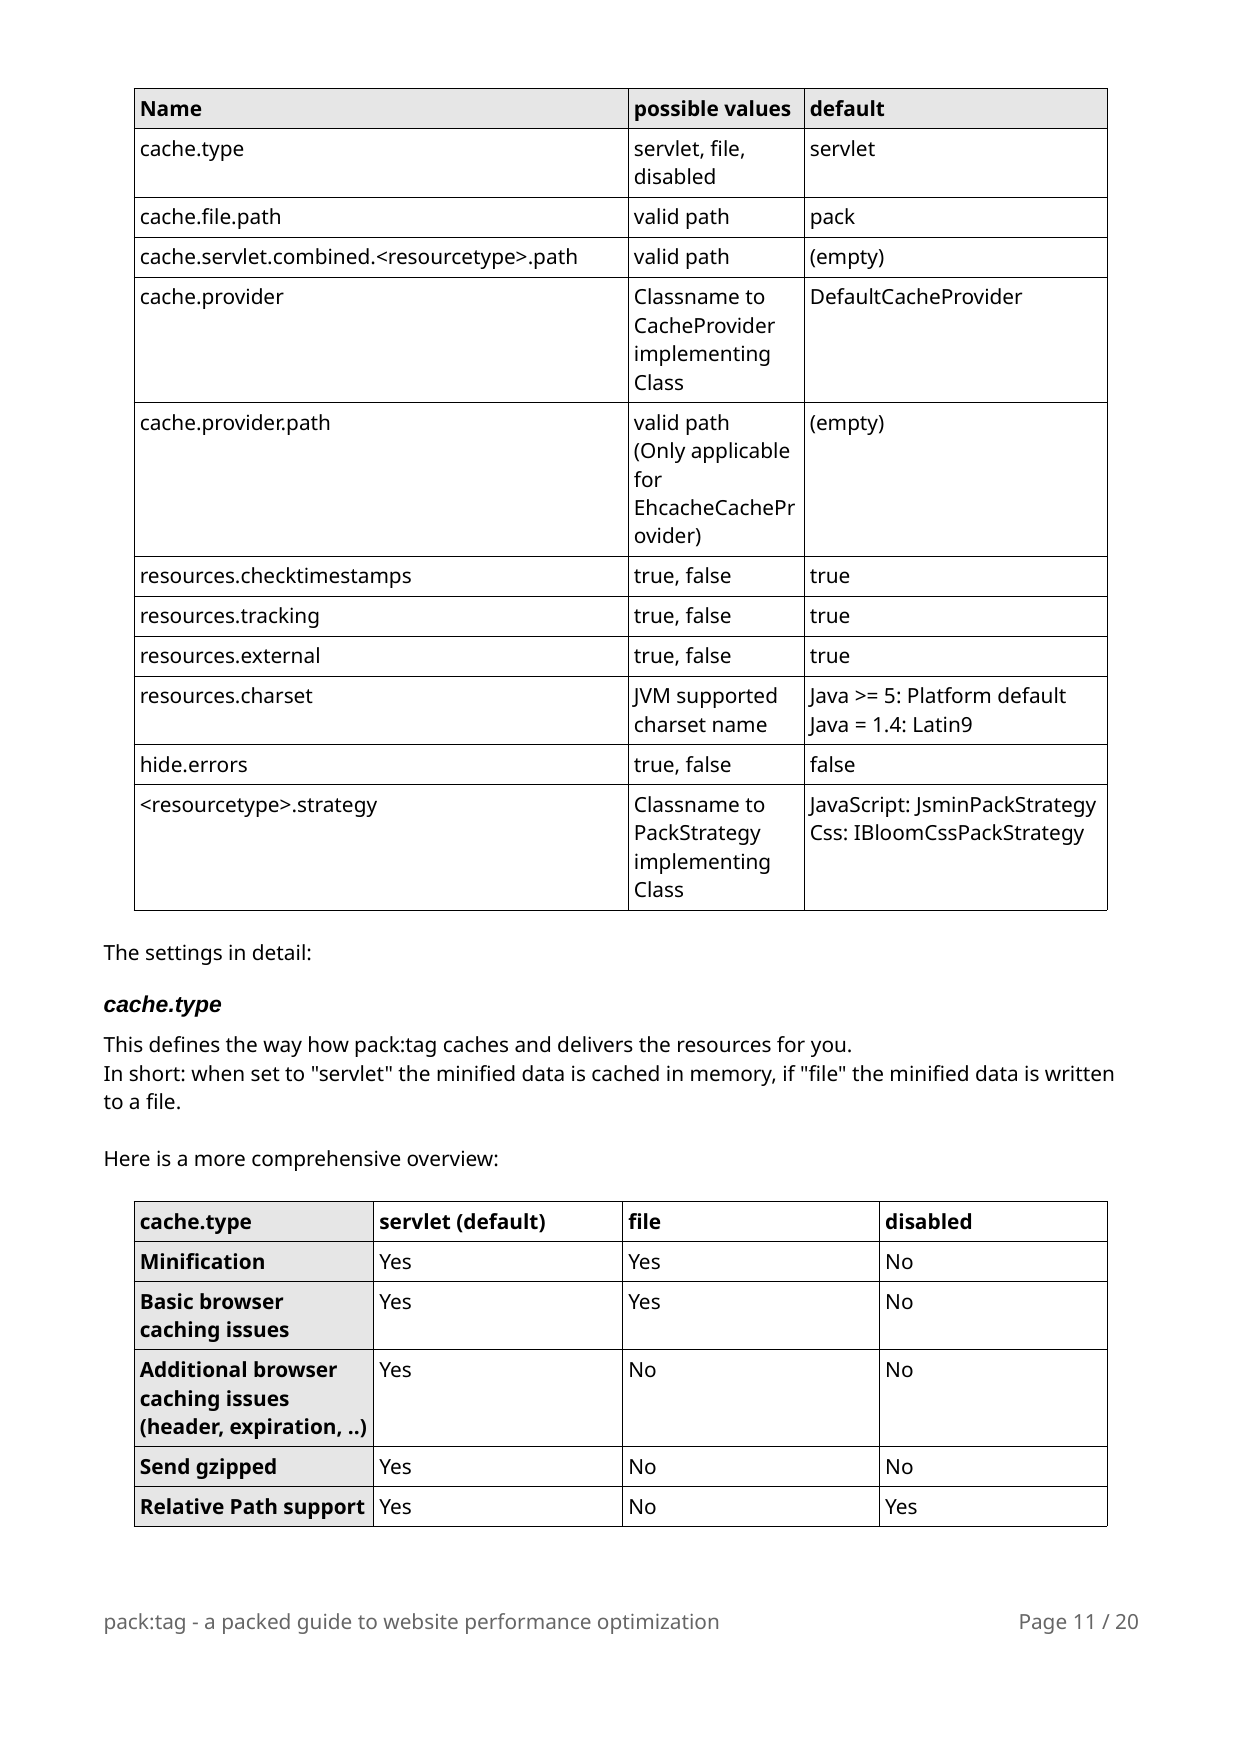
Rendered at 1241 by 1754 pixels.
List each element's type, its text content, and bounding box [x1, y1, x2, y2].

table_cell valid path (Only applicable for EhcacheCacheProvider) [629, 403, 804, 556]
table_cell valid path [629, 238, 804, 277]
table_cell true [805, 597, 1107, 636]
table_cell valid path [629, 198, 804, 237]
table_cell JavaScript: JsminPackStrategy Css: IBloomCssPackStrategy [805, 785, 1107, 909]
table_cell true [805, 637, 1107, 676]
table_cell servlet [805, 129, 1107, 197]
table_cell resources.charset [135, 677, 628, 744]
table_header possible values [629, 89, 804, 128]
table_cell true, false [629, 597, 804, 636]
table_cell servlet, file, disabled [629, 129, 804, 197]
table_cell Additional browser caching issues (header, expiration, ..) [135, 1350, 373, 1446]
table_cell false [805, 745, 1107, 784]
table_cell Classname to PackStrategy implementing Class [629, 785, 804, 909]
table_cell Yes [623, 1282, 879, 1349]
table_cell JVM supported charset name [629, 677, 804, 744]
table_cell true [805, 557, 1107, 596]
table_cell No [623, 1447, 879, 1486]
table_cell true, false [629, 745, 804, 784]
table_cell Yes [623, 1242, 879, 1281]
table_cell cache.provider [135, 278, 628, 402]
text This defines the way how pack:tag caches and delivers the resources for you. [103, 1030, 1139, 1059]
table_cell true, false [629, 637, 804, 676]
table_cell Yes [374, 1282, 622, 1349]
table_header disabled [880, 1202, 1107, 1241]
table_cell No [880, 1242, 1107, 1281]
table_cell hide.errors [135, 745, 628, 784]
table_header default [805, 89, 1107, 128]
table_cell No [880, 1447, 1107, 1486]
table_cell Minification [135, 1242, 373, 1281]
table_header cache.type [135, 1202, 373, 1241]
table_cell Classname to CacheProvider implementing Class [629, 278, 804, 402]
table_cell Yes [880, 1487, 1107, 1526]
text Here is a more comprehensive overview: [103, 1144, 1139, 1172]
table_header file [623, 1202, 879, 1241]
table_cell resources.external [135, 637, 628, 676]
table_cell resources.checktimestamps [135, 557, 628, 596]
table_header servlet (default) [374, 1202, 622, 1241]
table_cell Basic browser caching issues [135, 1282, 373, 1349]
table_cell No [623, 1487, 879, 1526]
table_cell Yes [374, 1487, 622, 1526]
table_cell (empty) [805, 403, 1107, 556]
table_cell cache.servlet.combined.<resourcetype>.path [135, 238, 628, 277]
table_cell No [880, 1350, 1107, 1446]
table_cell pack [805, 198, 1107, 237]
table_cell No [623, 1350, 879, 1446]
text The settings in detail: [103, 938, 1139, 966]
table_cell Yes [374, 1447, 622, 1486]
table_header Name [135, 89, 628, 128]
table_cell cache.type [135, 129, 628, 197]
table_cell true, false [629, 557, 804, 596]
table_cell (empty) [805, 238, 1107, 277]
table_cell <resourcetype>.strategy [135, 785, 628, 909]
table_cell Relative Path support [135, 1487, 373, 1526]
table_cell No [880, 1282, 1107, 1349]
table_cell cache.provider.path [135, 403, 628, 556]
table_cell Java >= 5: Platform default Java = 1.4: Latin9 [805, 677, 1107, 744]
table_cell DefaultCacheProvider [805, 278, 1107, 402]
table_cell resources.tracking [135, 597, 628, 636]
table_cell Send gzipped [135, 1447, 373, 1486]
table_cell Yes [374, 1350, 622, 1446]
table_cell Yes [374, 1242, 622, 1281]
subtitle cache.type [103, 991, 1139, 1018]
table_cell cache.file.path [135, 198, 628, 237]
text In short: when set to "servlet" the minified data is cached in memory, if "file" the minified data is written to a file. [103, 1059, 1139, 1116]
